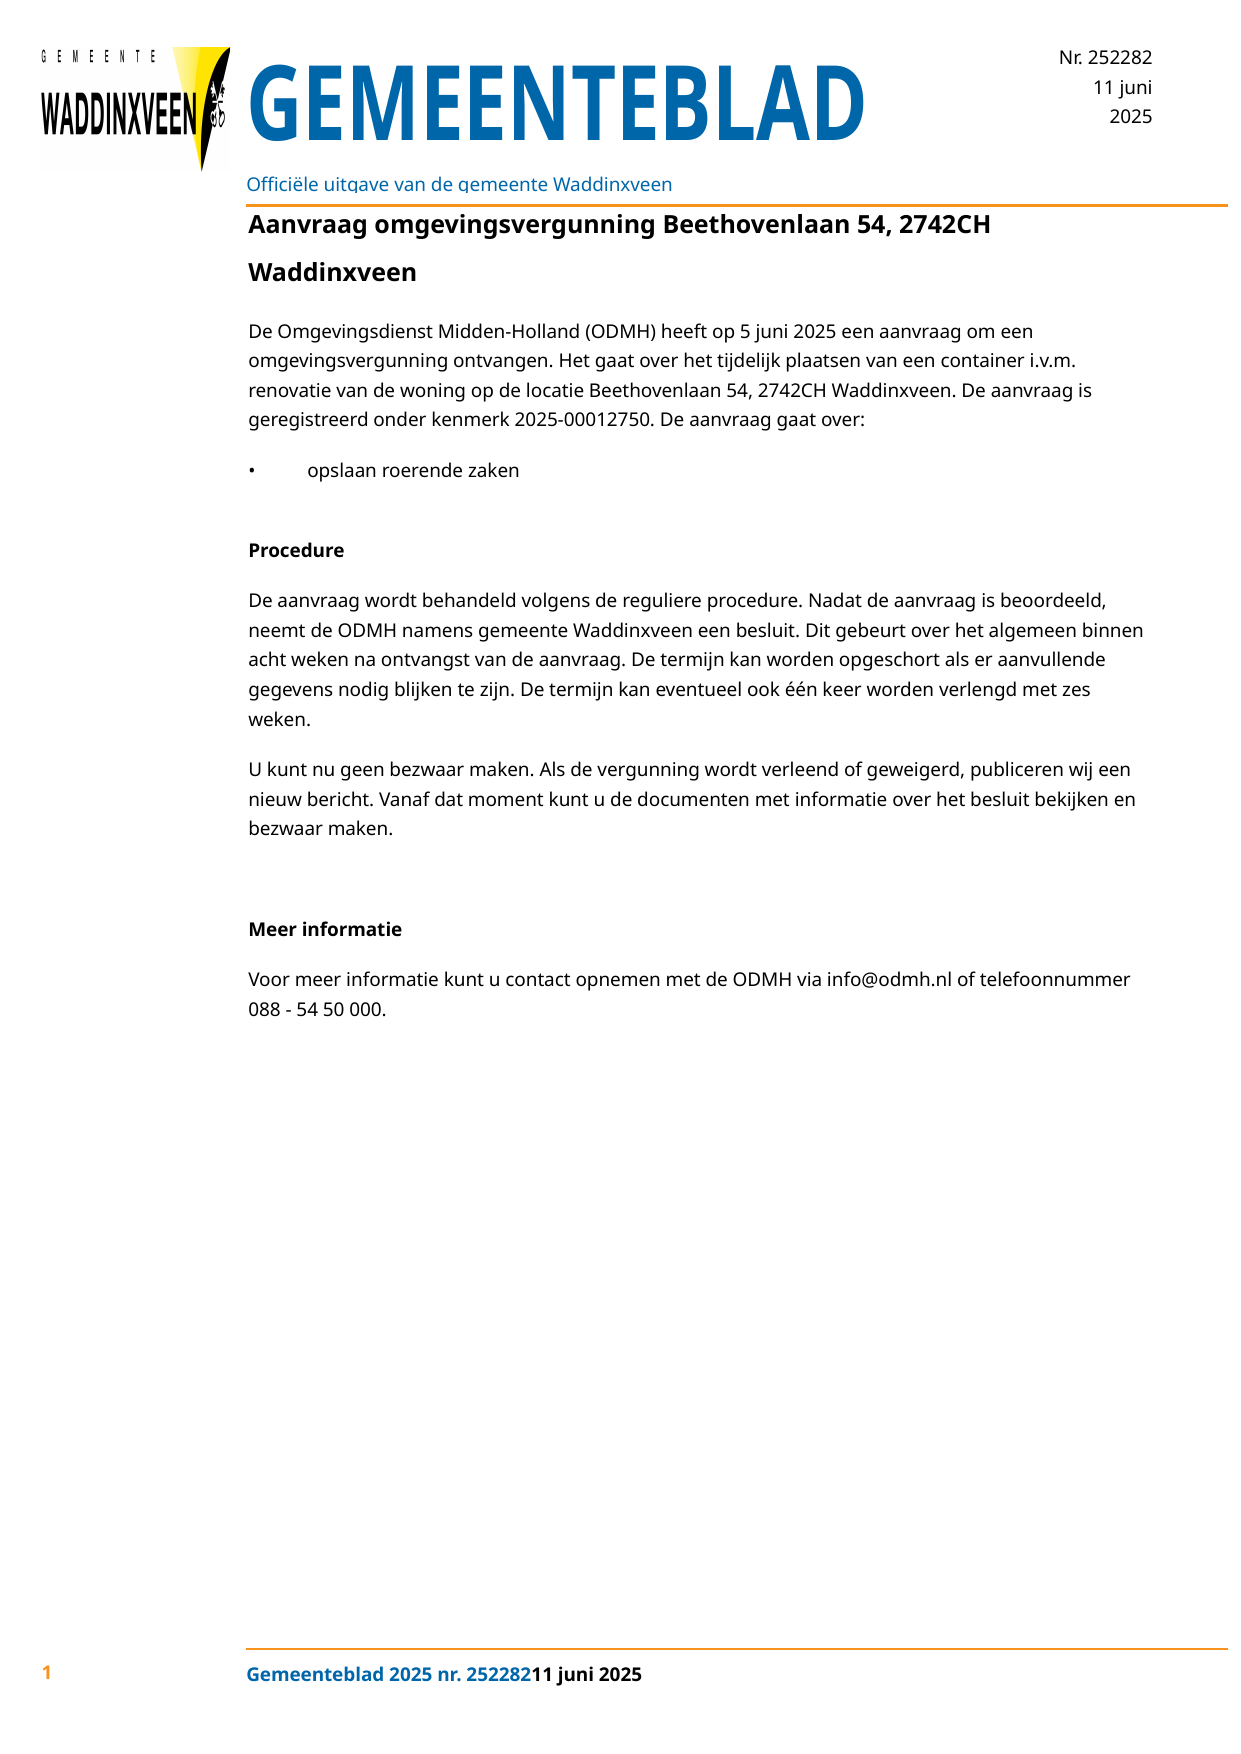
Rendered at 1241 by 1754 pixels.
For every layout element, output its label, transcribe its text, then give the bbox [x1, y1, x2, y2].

text Meer informatie [248, 916, 1152, 942]
text U kunt nu geen bezwaar maken. Als de vergunning wordt verleend of geweigerd, publiceren wij een nieuw bericht. Vanaf dat moment kunt u de documenten met informatie over het besluit bekijken en bezwaar maken. [248, 756, 1152, 841]
text De aanvraag wordt behandeld volgens de reguliere procedure. Nadat de aanvraag is beoordeeld, neemt de ODMH namens gemeente Waddinxveen een besluit. Dit gebeurt over het algemeen binnen acht weken na ontvangst van de aanvraag. De termijn kan worden opgeschort als er aanvullende gegevens nodig blijken te zijn. De termijn kan eventueel ook één keer worden verlengd met zes weken. [248, 587, 1152, 732]
list opslaan roerende zaken [248, 457, 1152, 483]
text Procedure [248, 537, 1152, 563]
text De Omgevingsdienst Midden-Holland (ODMH) heeft op 5 juni 2025 een aanvraag om een omgevingsvergunning ontvangen. Het gaat over het tijdelijk plaatsen van een container i.v.m. renovatie van de woning op de locatie Beethovenlaan 54, 2742CH Waddinxveen. De aanvraag is geregistreerd onder kenmerk 2025-00012750. De aanvraag gaat over: [248, 318, 1152, 432]
text Aanvraag omgevingsvergunning Beethovenlaan 54, 2742CH Waddinxveen [248, 207, 1152, 288]
text Voor meer informatie kunt u contact opnemen met de ODMH via info@odmh.nl of telefoonnummer 088 - 54 50 000. [248, 967, 1152, 1022]
picture [41, 47, 231, 172]
